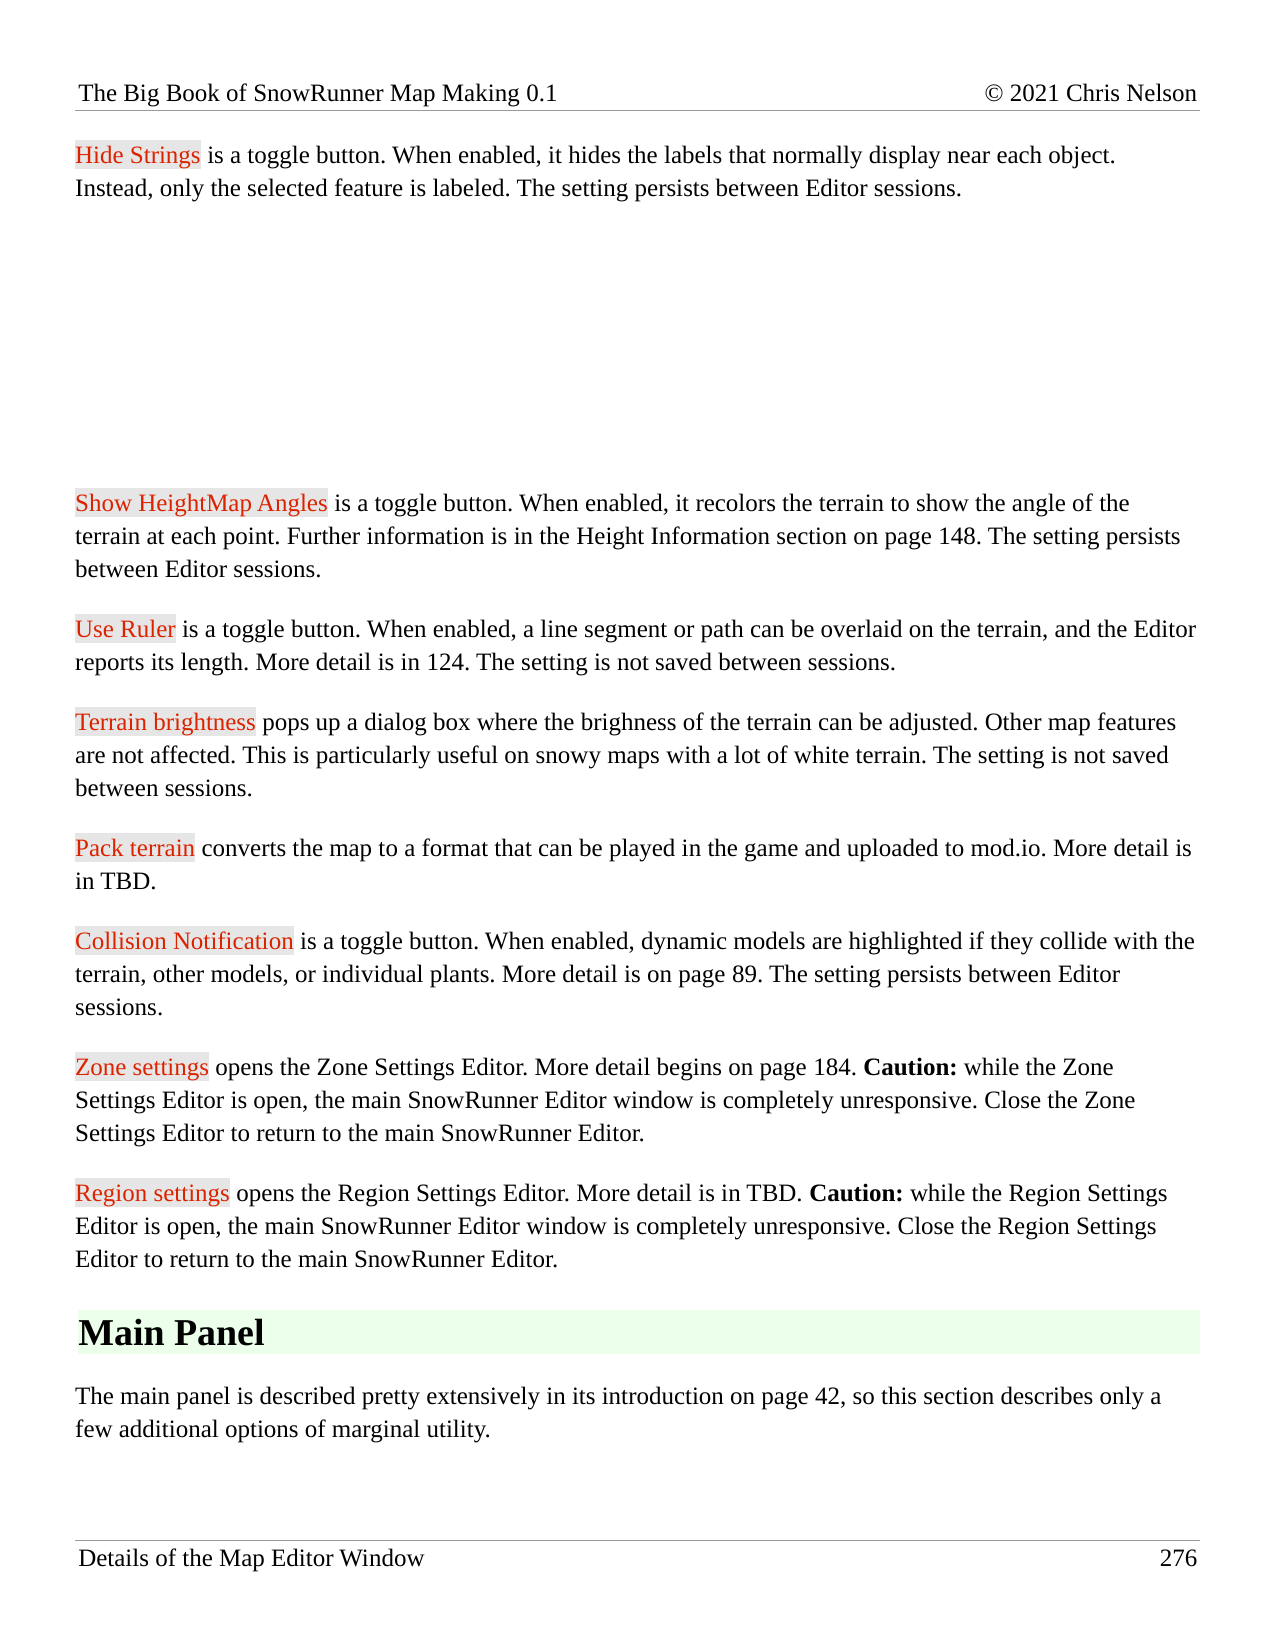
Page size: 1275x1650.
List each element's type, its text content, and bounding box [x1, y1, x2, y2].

text Hide Strings is a toggle button. When enabled, it hides the labels that normally display near each object. Instead, only the selected feature is labeled. The setting persists between Editor sessions. [75, 140, 1200, 202]
subtitle Main Panel [78, 1310, 1200, 1354]
text Terrain brightness pops up a dialog box where the brighness of the terrain can be adjusted. Other map features are not affected. This is particularly useful on snowy maps with a lot of white terrain. The setting is not saved between sessions. [75, 707, 1200, 802]
text Collision Notification is a toggle button. When enabled, dynamic models are highlighted if they collide with the terrain, other models, or individual plants. More detail is on page 89. The setting persists between Editor sessions. [75, 926, 1200, 1021]
text Show HeightMap Angles is a toggle button. When enabled, it recolors the terrain to show the angle of the terrain at each point. Further information is in the Height Information section on page 148. The setting persists between Editor sessions. [75, 488, 1200, 583]
text The main panel is described pretty extensively in its introduction on page 42, so this section describes only a few additional options of marginal utility. [75, 1381, 1200, 1443]
text Zone settings opens the Zone Settings Editor. More detail begins on page 184. Caution: while the Zone Settings Editor is open, the main SnowRunner Editor window is completely unresponsive. Close the Zone Settings Editor to return to the main SnowRunner Editor. [75, 1052, 1200, 1147]
text Use Ruler is a toggle button. When enabled, a line segment or path can be overlaid on the terrain, and the Editor reports its length. More detail is in 124. The setting is not saved between sessions. [75, 614, 1200, 676]
text Region settings opens the Region Settings Editor. More detail is in TBD. Caution: while the Region Settings Editor is open, the main SnowRunner Editor window is completely unresponsive. Close the Region Settings Editor to return to the main SnowRunner Editor. [75, 1178, 1200, 1273]
text Pack terrain converts the map to a format that can be played in the game and uploaded to mod.io. More detail is in TBD. [75, 833, 1200, 895]
